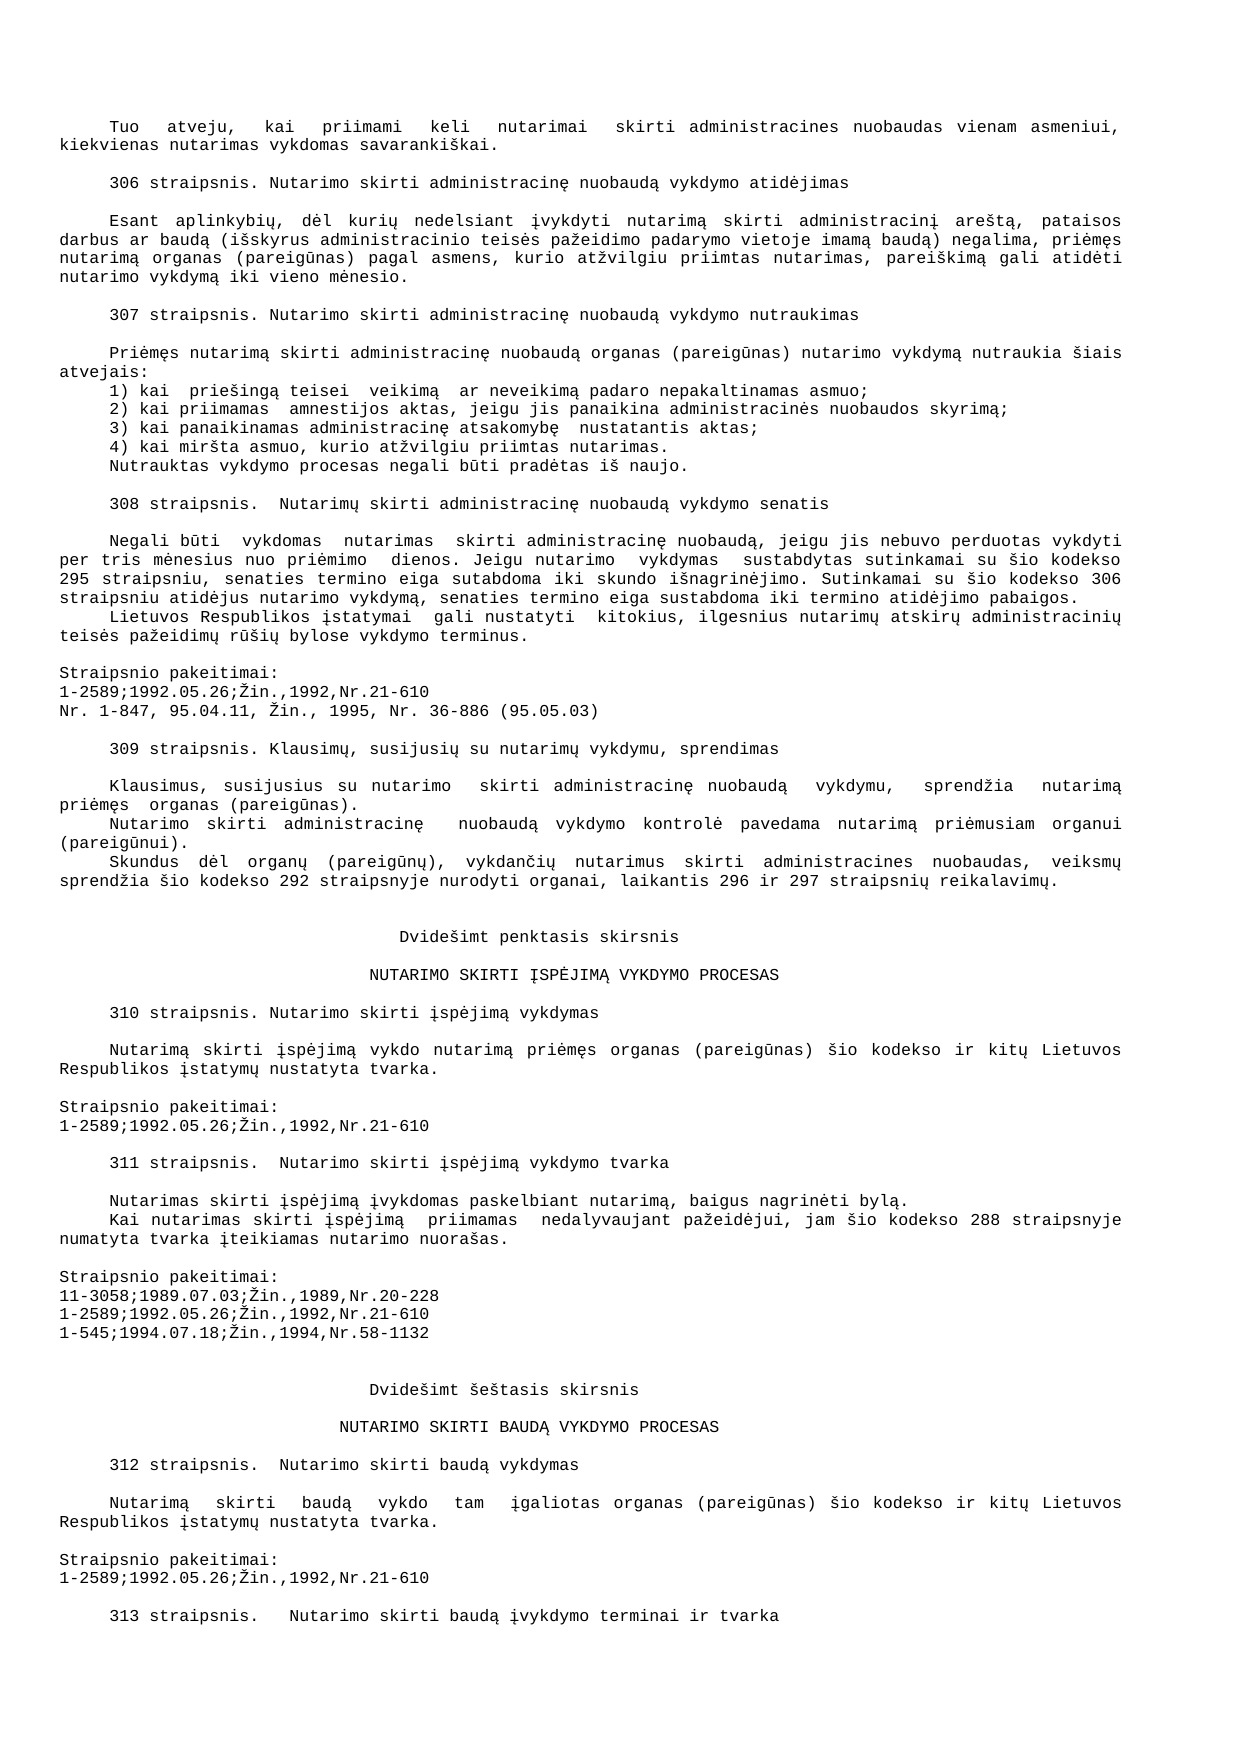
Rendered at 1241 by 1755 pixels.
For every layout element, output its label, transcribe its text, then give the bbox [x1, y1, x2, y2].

text NUTARIMO SKIRTI ĮSPĖJIMĄ VYKDYMO PROCESAS [59, 967, 1122, 985]
text Nutarimą skirti įspėjimą vykdo nutarimą priėmęs organas (pareigūnas) šio kodekso ir kitų Lietuvos Respublikos įstatymų nustatyta tvarka. [59, 1042, 1122, 1080]
text 308 straipsnis. Nutarimų skirti administracinę nuobaudą vykdymo senatis [59, 495, 1122, 514]
text Nr. 1-847, 95.04.11, Žin., 1995, Nr. 36-886 (95.05.03) [59, 703, 1122, 721]
text 306 straipsnis. Nutarimo skirti administracinę nuobaudą vykdymo atidėjimas [59, 175, 1122, 193]
text 4) kai miršta asmuo, kurio atžvilgiu priimtas nutarimas. [59, 439, 1122, 457]
text 309 straipsnis. Klausimų, susijusių su nutarimų vykdymu, sprendimas [59, 740, 1122, 759]
text NUTARIMO SKIRTI BAUDĄ VYKDYMO PROCESAS [59, 1419, 1122, 1438]
text Straipsnio pakeitimai: [59, 1551, 1122, 1570]
text Negali būti vykdomas nutarimas skirti administracinę nuobaudą, jeigu jis nebuvo perduotas vykdyti per tris mėnesius nuo priėmimo dienos. Jeigu nutarimo vykdymas sustabdytas sutinkamai su šio kodekso 295 straipsniu, senaties termino eiga sutabdoma iki skundo išnagrinėjimo. Sutinkamai su šio kodekso 306 straipsniu atidėjus nutarimo vykdymą, senaties termino eiga sustabdoma iki termino atidėjimo pabaigos. [59, 533, 1122, 608]
text Tuo atveju, kai priimami keli nutarimai skirti administracines nuobaudas vienam asmeniui, kiekvienas nutarimas vykdomas savarankiškai. [59, 118, 1122, 156]
text Nutarimą skirti baudą vykdo tam įgaliotas organas (pareigūnas) šio kodekso ir kitų Lietuvos Respublikos įstatymų nustatyta tvarka. [59, 1494, 1122, 1532]
text Kai nutarimas skirti įspėjimą priimamas nedalyvaujant pažeidėjui, jam šio kodekso 288 straipsnyje numatyta tvarka įteikiamas nutarimo nuorašas. [59, 1212, 1122, 1249]
text Dvidešimt šeštasis skirsnis [59, 1381, 1122, 1400]
text 3) kai panaikinamas administracinę atsakomybę nustatantis aktas; [59, 420, 1122, 439]
text Nutarimas skirti įspėjimą įvykdomas paskelbiant nutarimą, baigus nagrinėti bylą. [59, 1193, 1122, 1212]
text Straipsnio pakeitimai: [59, 665, 1122, 684]
text 1-2589;1992.05.26;Žin.,1992,Nr.21-610 [59, 684, 1122, 703]
text Straipsnio pakeitimai: [59, 1098, 1122, 1117]
text Straipsnio pakeitimai: [59, 1268, 1122, 1287]
text Skundus dėl organų (pareigūnų), vykdančių nutarimus skirti administracines nuobaudas, veiksmų sprendžia šio kodekso 292 straipsnyje nurodyti organai, laikantis 296 ir 297 straipsnių reikalavimų. [59, 853, 1122, 891]
text 1) kai priešingą teisei veikimą ar neveikimą padaro nepakaltinamas asmuo; [59, 382, 1122, 401]
text 313 straipsnis. Nutarimo skirti baudą įvykdymo terminai ir tvarka [59, 1608, 1122, 1626]
text 311 straipsnis. Nutarimo skirti įspėjimą vykdymo tvarka [59, 1155, 1122, 1174]
text 1-545;1994.07.18;Žin.,1994,Nr.58-1132 [59, 1325, 1122, 1344]
text 312 straipsnis. Nutarimo skirti baudą vykdymas [59, 1457, 1122, 1476]
text 11-3058;1989.07.03;Žin.,1989,Nr.20-228 [59, 1287, 1122, 1306]
text Nutrauktas vykdymo procesas negali būti pradėtas iš naujo. [59, 457, 1122, 476]
text 310 straipsnis. Nutarimo skirti įspėjimą vykdymas [59, 1004, 1122, 1023]
text 1-2589;1992.05.26;Žin.,1992,Nr.21-610 [59, 1306, 1122, 1325]
text Priėmęs nutarimą skirti administracinę nuobaudą organas (pareigūnas) nutarimo vykdymą nutraukia šiais atvejais: [59, 344, 1122, 382]
text Nutarimo skirti administracinę nuobaudą vykdymo kontrolė pavedama nutarimą priėmusiam organui (pareigūnui). [59, 816, 1122, 853]
text 2) kai priimamas amnestijos aktas, jeigu jis panaikina administracinės nuobaudos skyrimą; [59, 401, 1122, 420]
text Dvidešimt penktasis skirsnis [59, 929, 1122, 948]
text 1-2589;1992.05.26;Žin.,1992,Nr.21-610 [59, 1117, 1122, 1136]
text 1-2589;1992.05.26;Žin.,1992,Nr.21-610 [59, 1570, 1122, 1589]
text Esant aplinkybių, dėl kurių nedelsiant įvykdyti nutarimą skirti administracinį areštą, pataisos darbus ar baudą (išskyrus administracinio teisės pažeidimo padarymo vietoje imamą baudą) negalima, priėmęs nutarimą organas (pareigūnas) pagal asmens, kurio atžvilgiu priimtas nutarimas, pareiškimą gali atidėti nutarimo vykdymą iki vieno mėnesio. [59, 212, 1122, 288]
text Lietuvos Respublikos įstatymai gali nustatyti kitokius, ilgesnius nutarimų atskirų administracinių teisės pažeidimų rūšių bylose vykdymo terminus. [59, 608, 1122, 646]
text 307 straipsnis. Nutarimo skirti administracinę nuobaudą vykdymo nutraukimas [59, 307, 1122, 326]
text Klausimus, susijusius su nutarimo skirti administracinę nuobaudą vykdymu, sprendžia nutarimą priėmęs organas (pareigūnas). [59, 778, 1122, 816]
